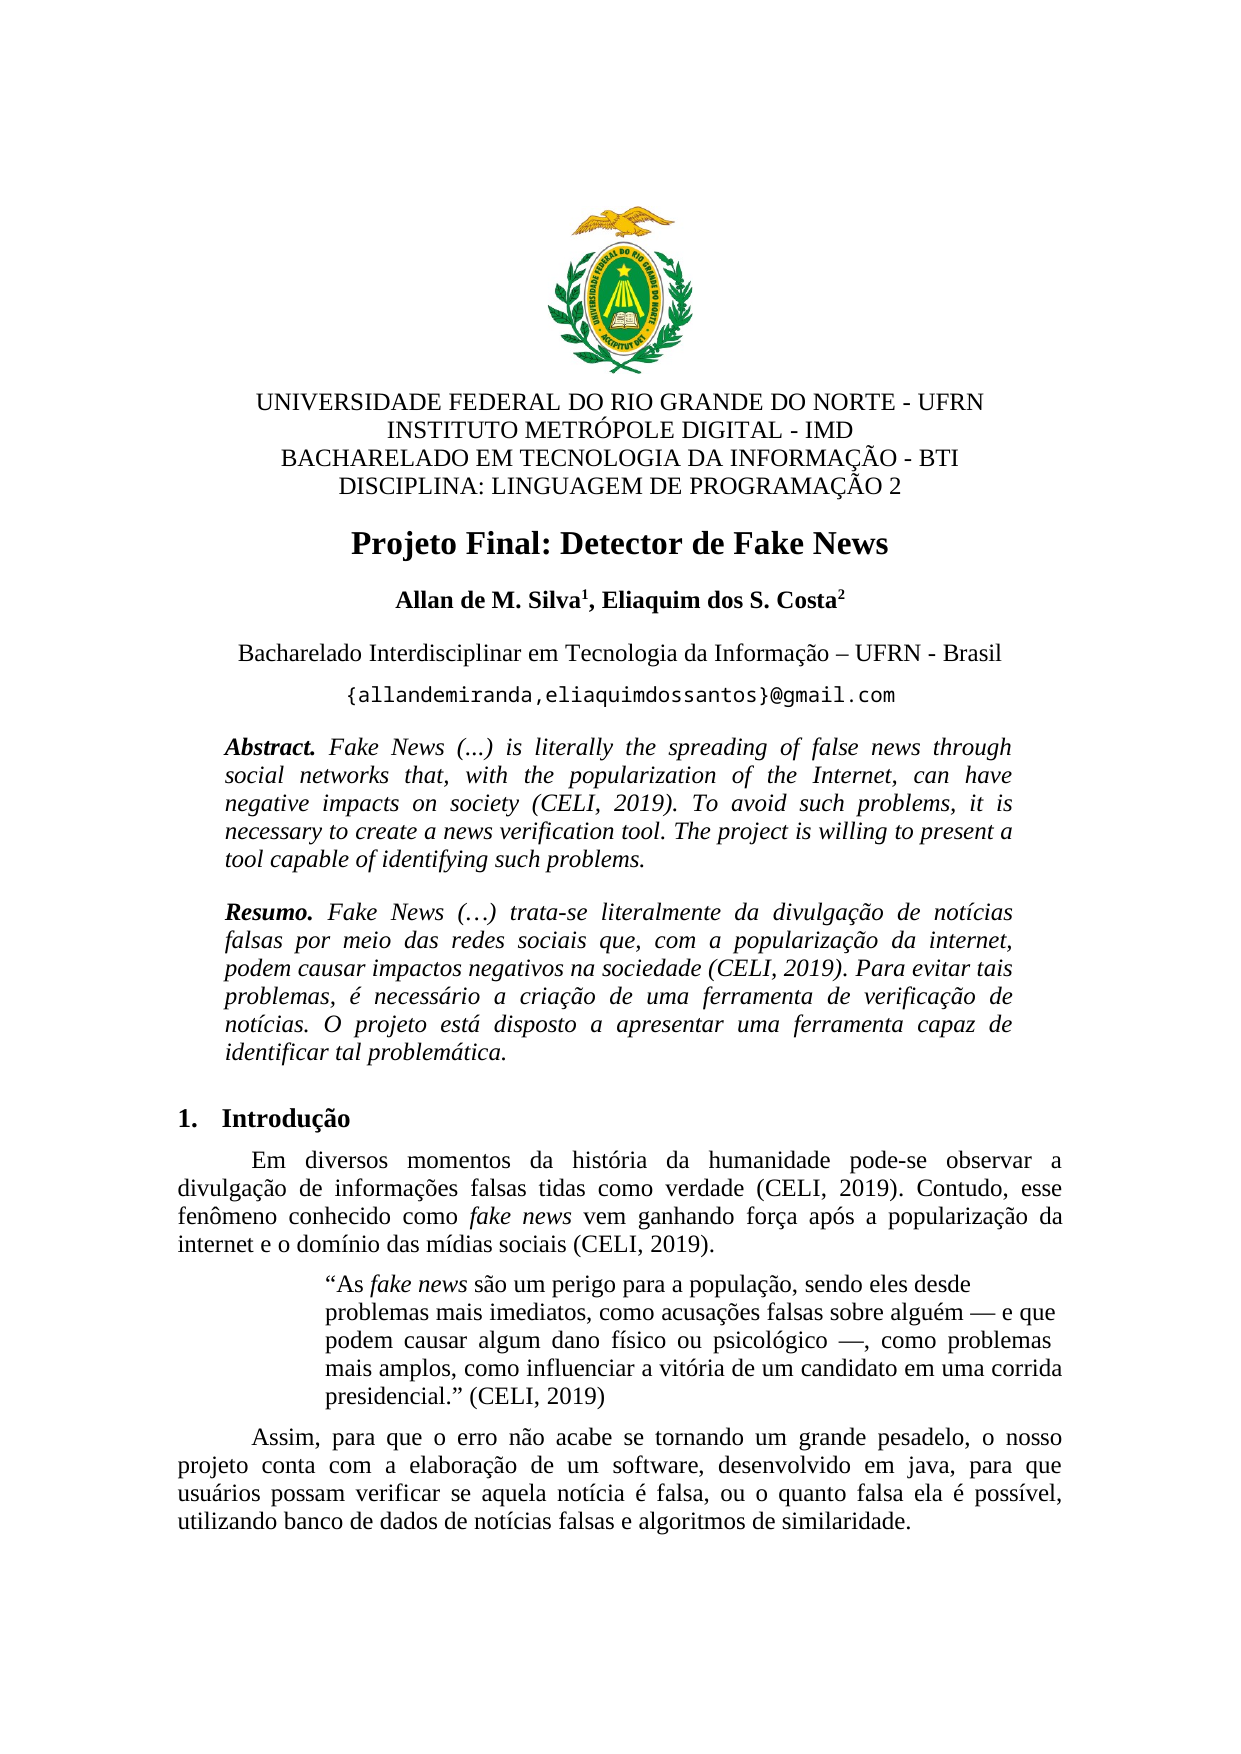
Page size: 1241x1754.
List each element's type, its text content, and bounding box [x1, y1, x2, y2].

text Resumo. Fake News (…) trata-se literalmente da divulgação de notícias falsas por meio das redes sociais que, com a popularização da internet, podem causar impactos negativos na sociedade (CELI, 2019). Para evitar tais problemas, é necessário a criação de uma ferramenta de verificação de notícias. O projeto está disposto a apresentar uma ferramenta capaz de identificar tal problemática. [224, 898, 1016, 1066]
text Allan de M. Silva1, Eliaquim dos S. Costa2 [177, 586, 1063, 614]
text UNIVERSIDADE FEDERAL DO RIO GRANDE DO NORTE - UFRN INSTITUTO METRÓPOLE DIGITAL - IMD BACHARELADO EM TECNOLOGIA DA INFORMAÇÃO - BTI DISCIPLINA: LINGUAGEM DE PROGRAMAÇÃO 2 [177, 388, 1063, 500]
title Introdução [177, 1103, 1063, 1133]
text Assim, para que o erro não acabe se tornando um grande pesadelo, o nosso projeto conta com a elaboração de um software, desenvolvido em java, para que usuários possam verificar se aquela notícia é falsa, ou o quanto falsa ela é possível, utilizando banco de dados de notícias falsas e algoritmos de similaridade. [177, 1423, 1063, 1535]
text {allandemiranda,eliaquimdossantos}@gmail.com [177, 680, 1063, 708]
picture [547, 206, 693, 374]
text Abstract. Fake News (...) is literally the spreading of false news through social networks that, with the popularization of the Internet, can have negative impacts on society (CELI, 2019). To avoid such problems, it is necessary to create a news verification tool. The project is willing to present a tool capable of identifying such problems. [224, 733, 1016, 873]
text Em diversos momentos da história da humanidade pode-se observar a divulgação de informações falsas tidas como verdade (CELI, 2019). Contudo, esse fenômeno conhecido como fake news vem ganhando força após a popularização da internet e o domínio das mídias sociais (CELI, 2019). [177, 1146, 1063, 1258]
text Bacharelado Interdisciplinar em Tecnologia da Informação – UFRN - Brasil [177, 639, 1063, 667]
title Projeto Final: Detector de Fake News [177, 525, 1063, 562]
text “As fake news são um perigo para a população, sendo eles desde problemas mais imediatos, como acusações falsas sobre alguém — e que podem causar algum dano físico ou psicológico —, como problemas mais amplos, como influenciar a vitória de um candidato em uma corrida presidencial.” (CELI, 2019) [177, 1270, 1063, 1410]
